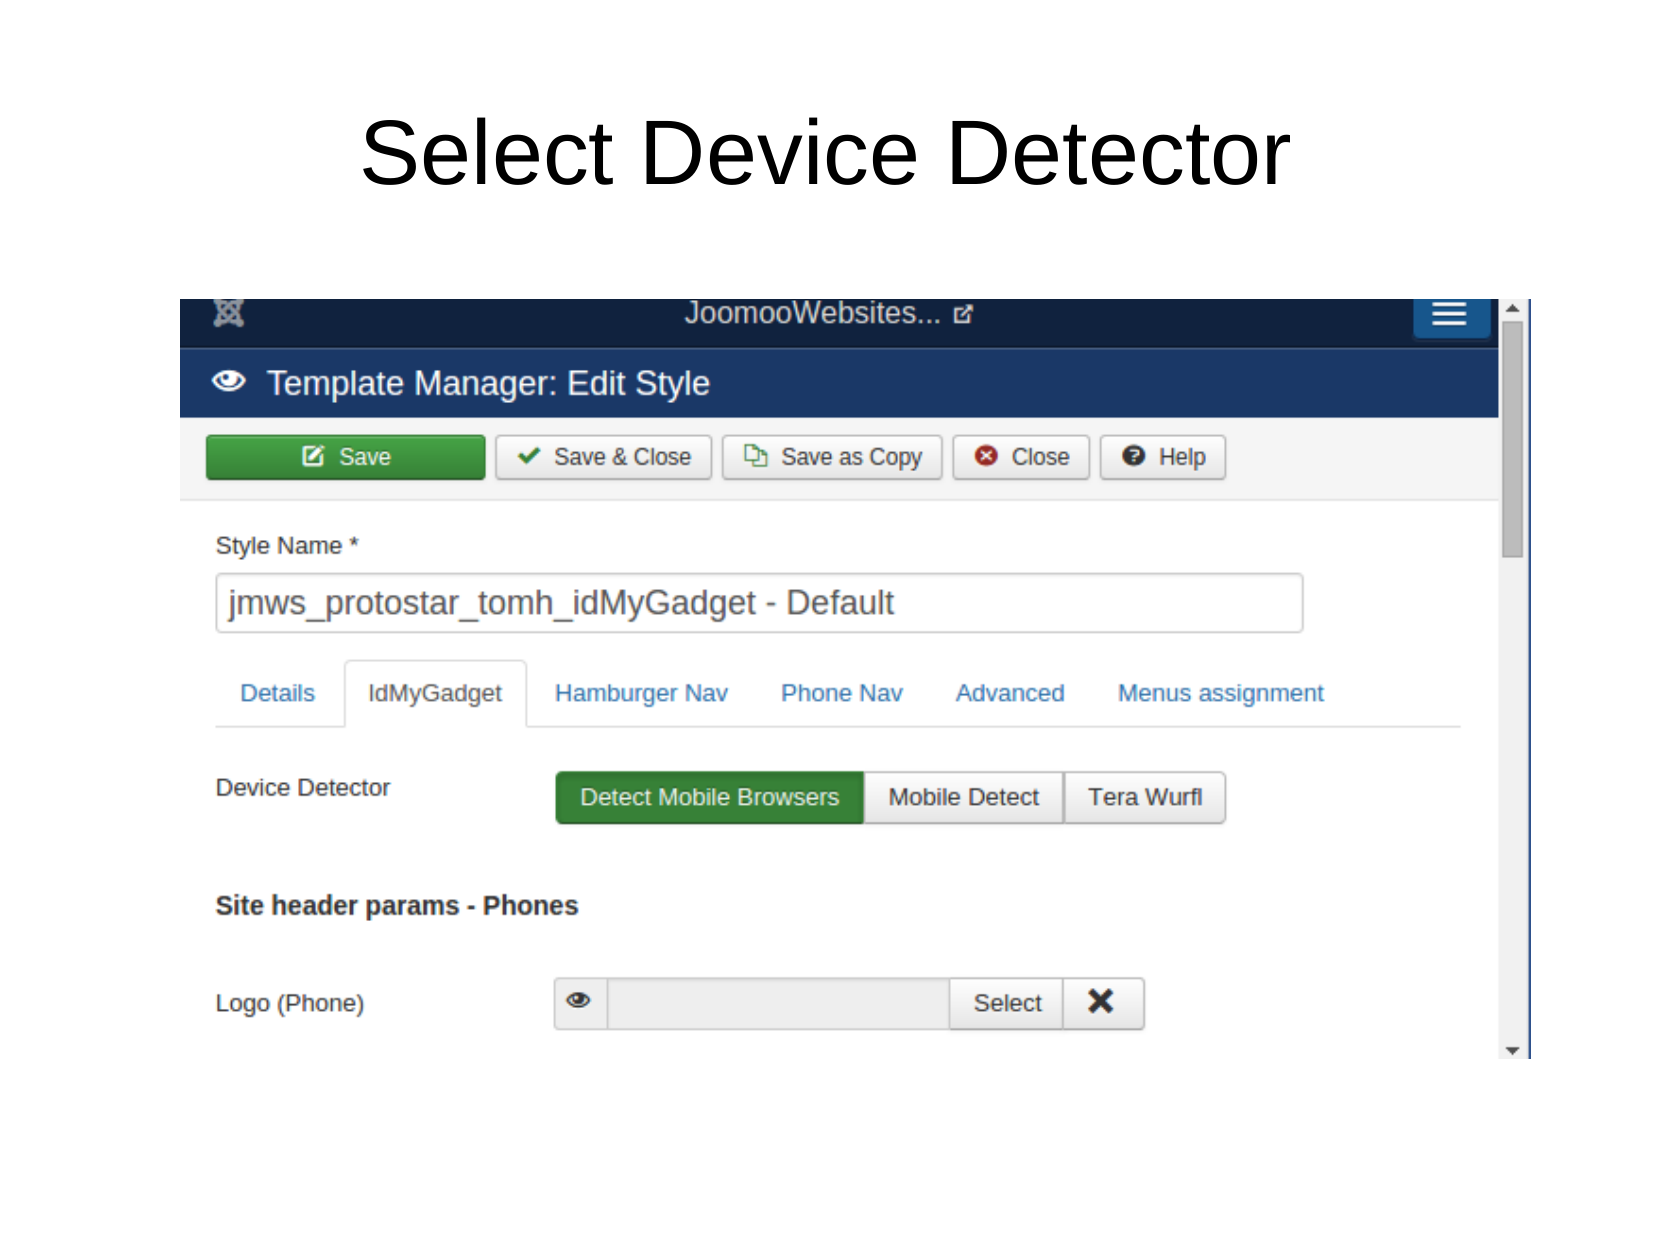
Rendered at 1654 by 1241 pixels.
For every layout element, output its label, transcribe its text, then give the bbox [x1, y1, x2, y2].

title Select Device Detector [82, 49, 1571, 257]
picture [180, 299, 1531, 1059]
